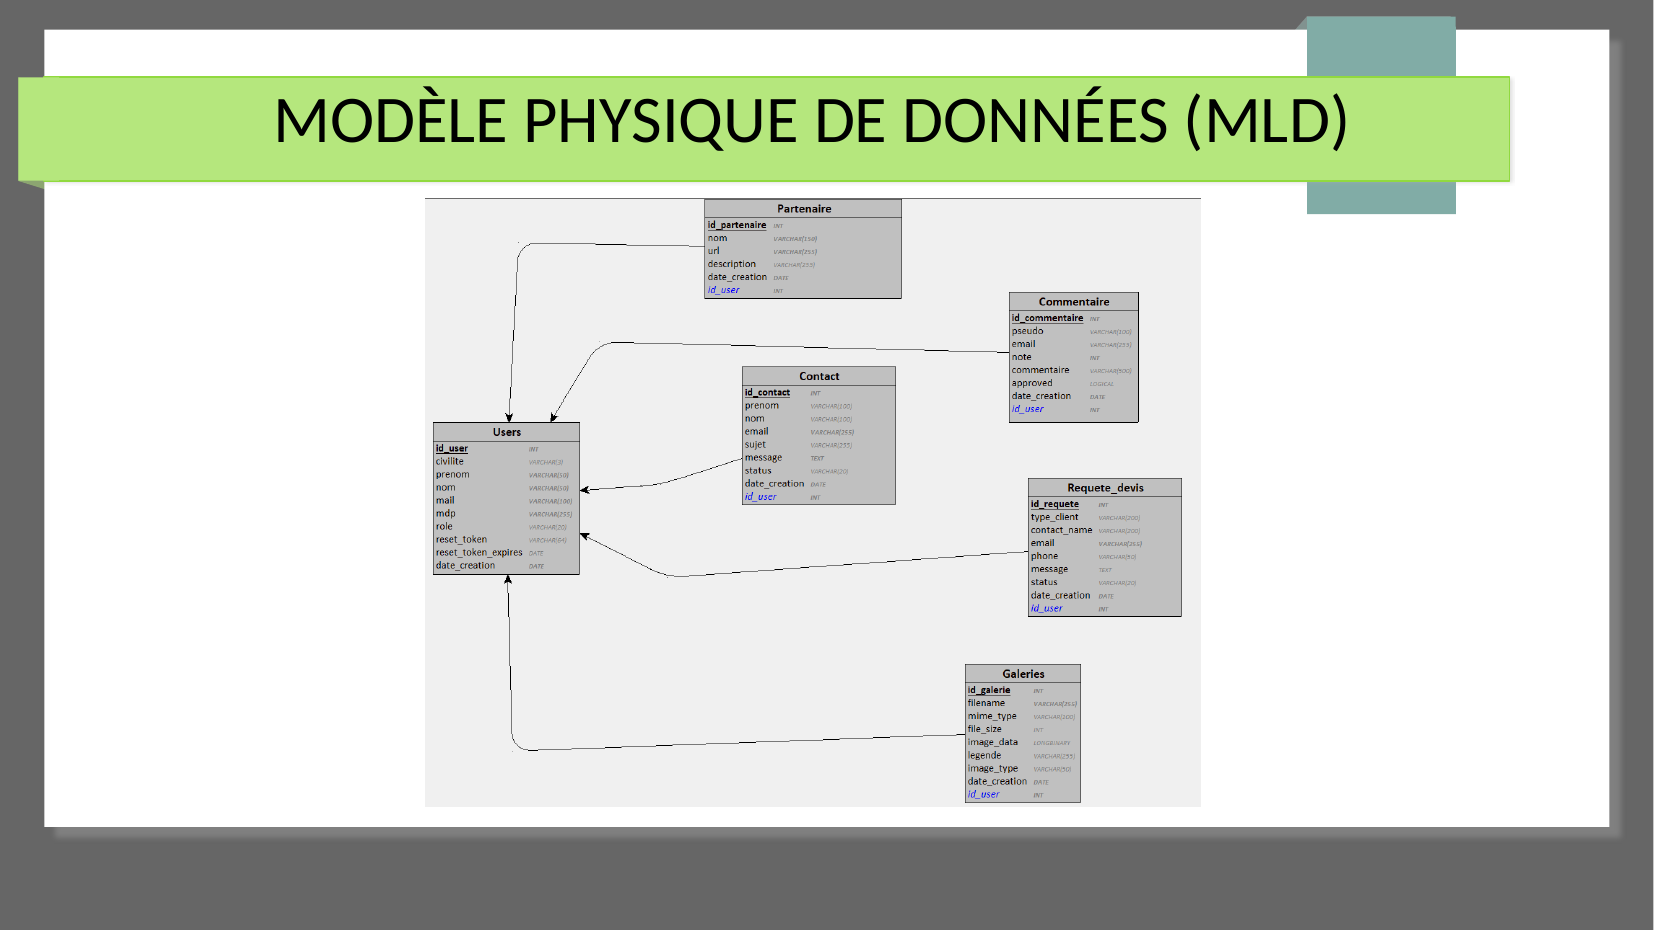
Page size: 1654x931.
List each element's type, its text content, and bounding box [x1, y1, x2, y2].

title MODÈLE PHYSIQUE DE DONNÉES (MLD) [88, 73, 1506, 178]
picture [425, 198, 1201, 807]
